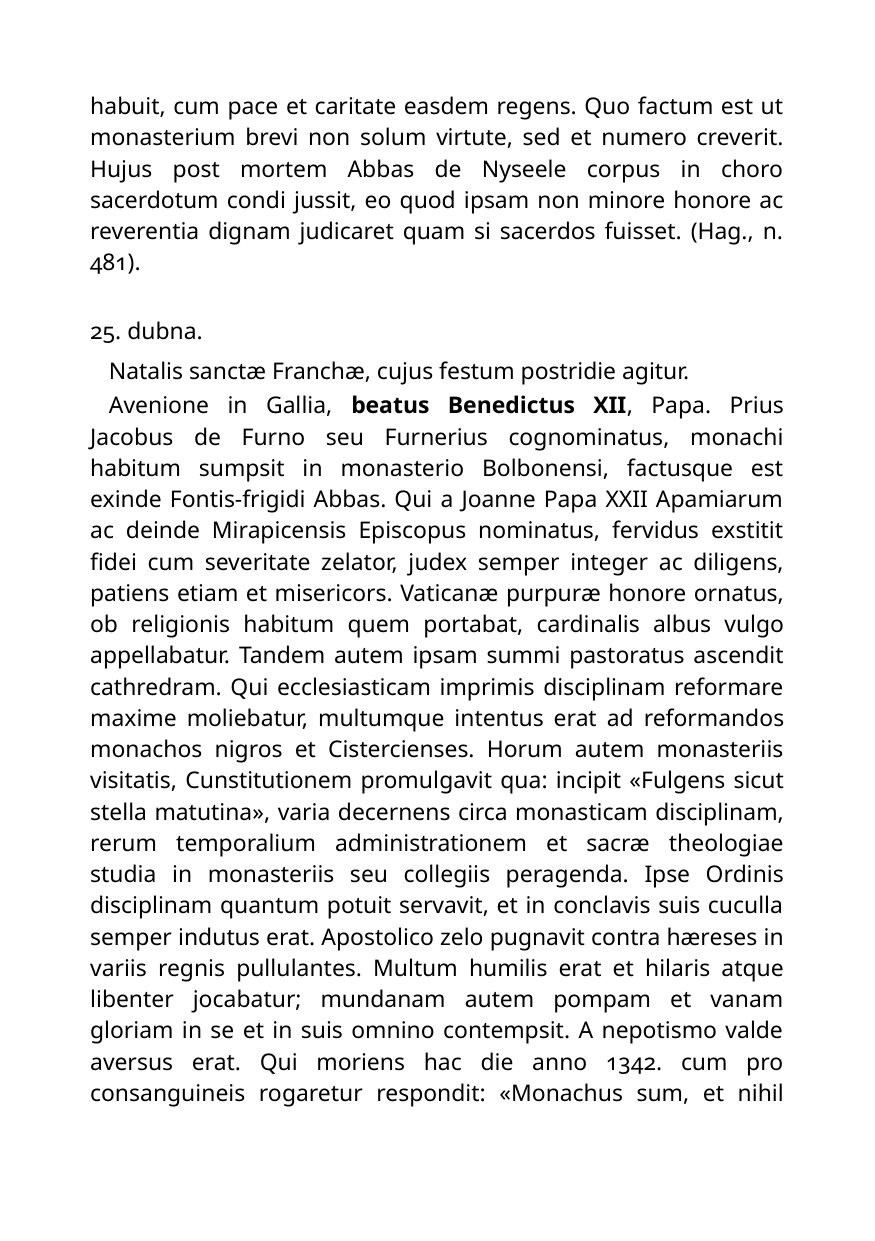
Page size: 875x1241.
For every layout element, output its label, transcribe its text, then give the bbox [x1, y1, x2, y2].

text Avenione in Gallia, beatus Benedictus XII, Papa. Prius Jacobus de Furno seu Furnerius cognominatus, monachi habitum sumpsit in monasterio Bolbonensi, factusque est exinde Fontis-frigidi Abbas. Qui a Joanne Papa XXII Apamiarum ac deinde Mirapicensis Episcopus nominatus, fervidus exstitit fidei cum severitate zelator, judex semper integer ac diligens, patiens etiam et misericors. Vaticanæ purpuræ honore ornatus, ob religionis habitum quem portabat, cardi­nalis albus vulgo appellabatur. Tandem autem ipsam summi pastoratus ascendit cathredram. Qui ecclesiasticam imprimis disciplinam reformare maxime moliebatur, multumque inten­tus erat ad reformandos monachos nigros et Cistercienses. Horum autem monasteriis visitatis, Cunstitutionem promul­gavit qua: incipit «Fulgens sicut stella matutina», varia decernens circa monasticam disciplinam, rerum temporalium administrationem et sacræ theologiae studia in monasteriis seu collegiis peragenda. Ipse Ordinis disciplinam quantum potuit servavit, et in conclavis suis cuculla semper indutus erat. Apostolico zelo pugnavit contra hæreses in variis regnis pullu­lantes. Multum humilis erat et hilaris atque libenter joca­batur; mundanam autem pompam et vanam gloriam in se et in suis omnino contempsit. A nepotismo valde aversus erat. Qui moriens hac die anno 1342. cum pro consanguineis ro­garetur respondit: «Monachus sum, et nihil [90, 389, 784, 1108]
text 25. dubna. [90, 315, 784, 346]
text Natalis sanctæ Franchæ, cujus festum postridie agitur. [90, 355, 784, 386]
text habuit, cum pace et caritate easdem regens. Quo factum est ut monasterium brevi non solum virtute, sed et numero creverit. Hujus post mortem Abbas de Nyseele corpus in choro sacerdotum condi jussit, eo quod ipsam non minore honore ac reverentia dignam judicaret quam si sacerdos fuisset. (Hag., n. 481). [90, 90, 784, 277]
